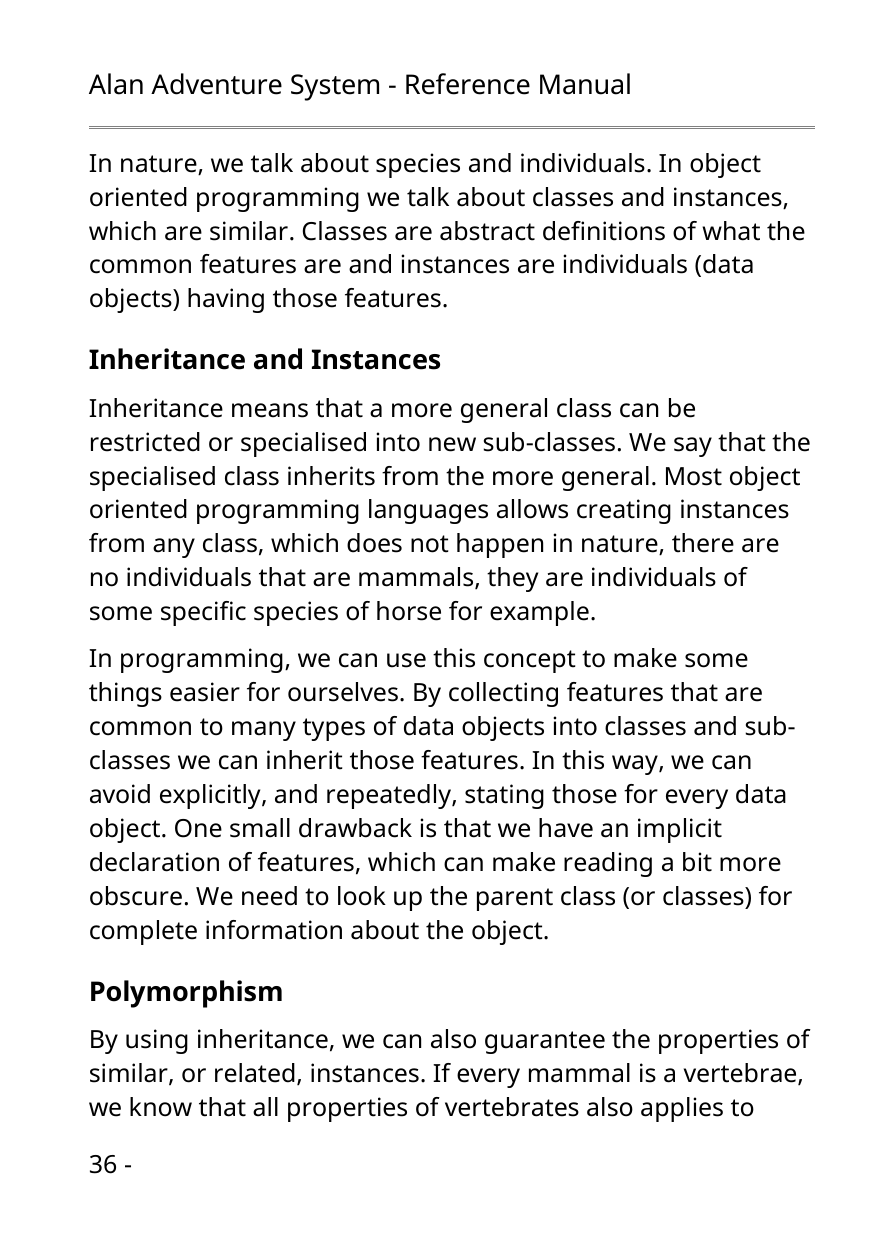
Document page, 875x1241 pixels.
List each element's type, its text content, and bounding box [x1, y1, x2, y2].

text In nature, we talk about species and individuals. In object oriented programming we talk about classes and instances, which are similar. Classes are abstract definitions of what the common features are and instances are individuals (data objects) having those features. [88, 146, 815, 315]
text By using inheritance, we can also guarantee the properties of similar, or related, instances. If every mammal is a vertebrae, we know that all properties of vertebrates also applies to [88, 1022, 815, 1124]
text Inheritance means that a more general class can be restricted or specialised into new sub-classes. We say that the specialised class inherits from the more general. Most object oriented programming languages allows creating instances from any class, which does not happen in nature, there are no individuals that are mammals, they are individuals of some specific species of horse for example. [88, 391, 815, 628]
subtitle Polymorphism [88, 972, 815, 1009]
text In programming, we can use this concept to make some things easier for ourselves. By collecting features that are common to many types of data objects into classes and sub-classes we can inherit those features. In this way, we can avoid explicitly, and repeatedly, stating those for every data object. One small drawback is that we have an implicit declaration of features, which can make reading a bit more obscure. We need to look up the parent class (or classes) for complete information about the object. [88, 641, 815, 947]
subtitle Inheritance and Instances [88, 341, 815, 378]
